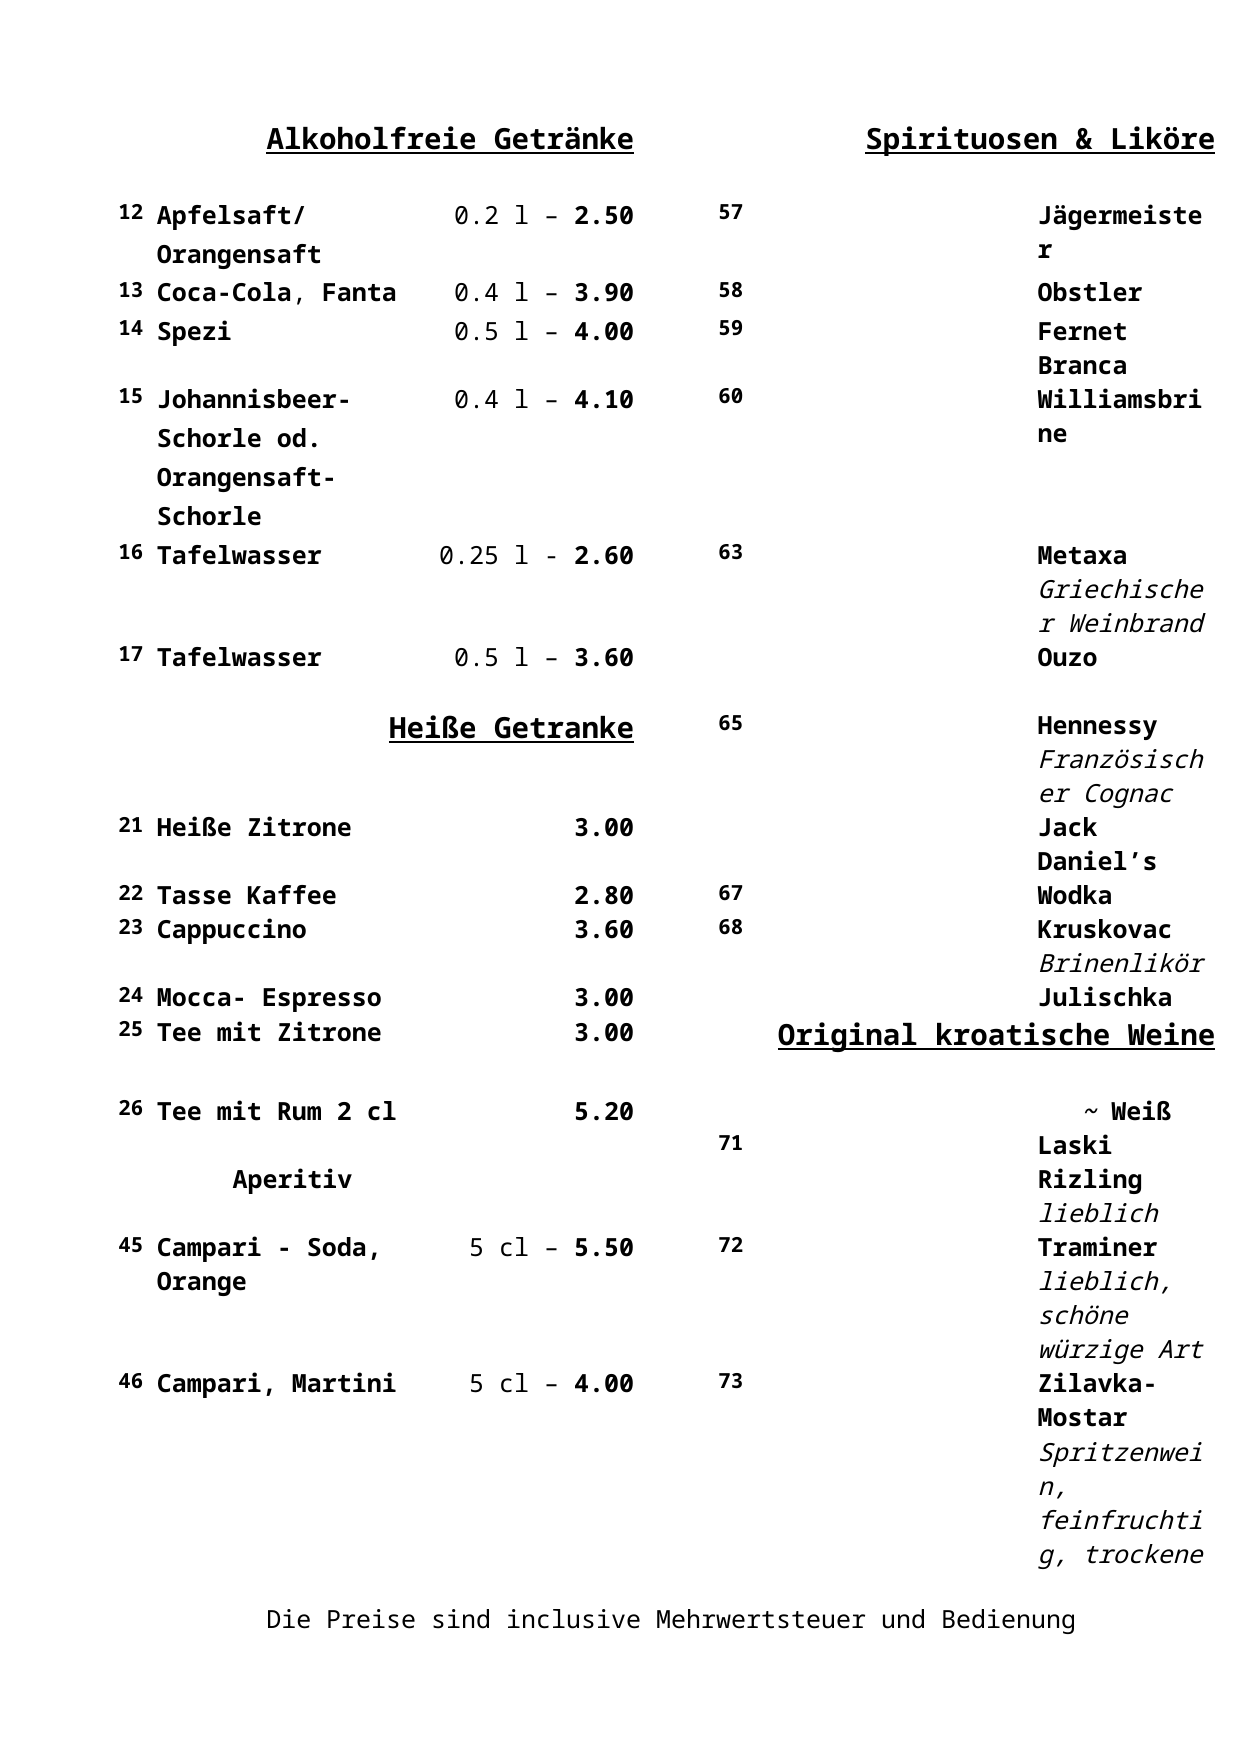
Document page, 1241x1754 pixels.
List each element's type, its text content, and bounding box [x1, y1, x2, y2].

table_cell Jägermeister [1038, 198, 1215, 275]
table_cell 13 [118, 275, 157, 313]
table_cell 3.00 [428, 1014, 634, 1093]
table_cell Traminer lieblich, schöne würzige Art [1038, 1230, 1215, 1366]
table_cell Mocca- Espresso [157, 980, 428, 1014]
table_cell 12 [118, 198, 157, 275]
table_cell 65 [718, 708, 1037, 810]
table_cell 21 [118, 810, 157, 878]
table_cell 3.00 [428, 810, 634, 878]
table_cell Kruskovac Brinenlikör [1038, 912, 1215, 980]
table_cell 0.25 l - 2.60 [428, 537, 634, 639]
table_cell 0.5 l – 3.60 [428, 640, 634, 708]
table_cell Zilavka- Mostar Spritzenwein, feinfruchtig, trockene [1038, 1366, 1215, 1570]
table_header [681, 118, 718, 1570]
table_cell Williamsbrine [1038, 381, 1215, 537]
table_cell Campari - Soda, Orange [157, 1230, 428, 1366]
table_cell [428, 1128, 634, 1162]
table_cell Cappuccino [157, 912, 428, 980]
table_cell Coca-Cola, Fanta [157, 275, 428, 313]
table_cell Tasse Kaffee [157, 878, 428, 912]
table_cell Obstler [1038, 275, 1215, 313]
table_cell [118, 1128, 157, 1162]
table_cell 5 cl – 4.00 [428, 1366, 634, 1570]
table_cell Tee mit Rum 2 cl [157, 1094, 428, 1128]
table_cell Aperitiv [157, 1162, 428, 1230]
table_cell 45 [118, 1230, 157, 1366]
table_header [634, 118, 681, 1570]
table_cell 57 [718, 198, 1037, 275]
table_cell Original kroatische Weine [718, 1014, 1215, 1093]
table_cell Jack Daniel’s [1038, 810, 1215, 878]
table_cell 68 [718, 912, 1037, 980]
table_cell 5.20 [428, 1094, 634, 1128]
table_cell Julischka [1038, 980, 1215, 1014]
table_cell 58 [718, 275, 1037, 313]
table_cell 0.5 l – 4.00 [428, 313, 634, 381]
table_cell 2.80 [428, 878, 634, 912]
table_cell Tafelwasser [157, 537, 428, 639]
table_cell 0.4 l – 3.90 [428, 275, 634, 313]
table_cell 3.60 [428, 912, 634, 980]
table_cell 0.2 l – 2.50 [428, 198, 634, 275]
table_cell [157, 1128, 428, 1162]
table_cell 25 [118, 1014, 157, 1093]
table_cell [718, 810, 1037, 878]
table_cell Hennessy Französischer Cognac [1038, 708, 1215, 810]
table_cell Tafelwasser [157, 640, 428, 708]
table_cell 3.00 [428, 980, 634, 1014]
table_cell 0.4 l – 4.10 [428, 381, 634, 537]
table_header Spirituosen & Liköre [718, 118, 1215, 197]
table_cell 17 [118, 640, 157, 708]
table_cell Spezi [157, 313, 428, 381]
table_cell [718, 1094, 1037, 1128]
table_cell Metaxa Griechischer Weinbrand [1038, 537, 1215, 639]
table_cell Heiße Getranke [118, 708, 634, 810]
table_cell ~ Weiß [1038, 1094, 1215, 1128]
table_cell Apfelsaft/Orangensaft [157, 198, 428, 275]
table_cell 46 [118, 1366, 157, 1570]
table_cell 72 [718, 1230, 1037, 1366]
table_cell [718, 640, 1037, 708]
table_cell 26 [118, 1094, 157, 1128]
table_cell 59 [718, 313, 1037, 381]
table_cell [118, 1162, 157, 1230]
table_cell 5 cl – 5.50 [428, 1230, 634, 1366]
table_cell Johannisbeer- Schorle od. Orangensaft-Schorle [157, 381, 428, 537]
table_cell Tee mit Zitrone [157, 1014, 428, 1093]
table_cell Laski Rizling lieblich [1038, 1128, 1215, 1230]
table_cell Campari, Martini [157, 1366, 428, 1570]
table_cell 71 [718, 1128, 1037, 1230]
table_cell 15 [118, 381, 157, 537]
table_header Alkoholfreie Getränke [118, 118, 634, 197]
table_cell 67 [718, 878, 1037, 912]
table_cell 24 [118, 980, 157, 1014]
table_cell Wodka [1038, 878, 1215, 912]
table_cell 73 [718, 1366, 1037, 1570]
table_cell 16 [118, 537, 157, 639]
table_cell 14 [118, 313, 157, 381]
table_cell [718, 980, 1037, 1014]
table_cell 23 [118, 912, 157, 980]
table_cell Heiße Zitrone [157, 810, 428, 878]
table_cell Ouzo [1038, 640, 1215, 708]
table_cell 22 [118, 878, 157, 912]
table_cell 60 [718, 381, 1037, 537]
table_cell 63 [718, 537, 1037, 639]
table_cell Fernet Branca [1038, 313, 1215, 381]
table_cell [428, 1162, 634, 1230]
